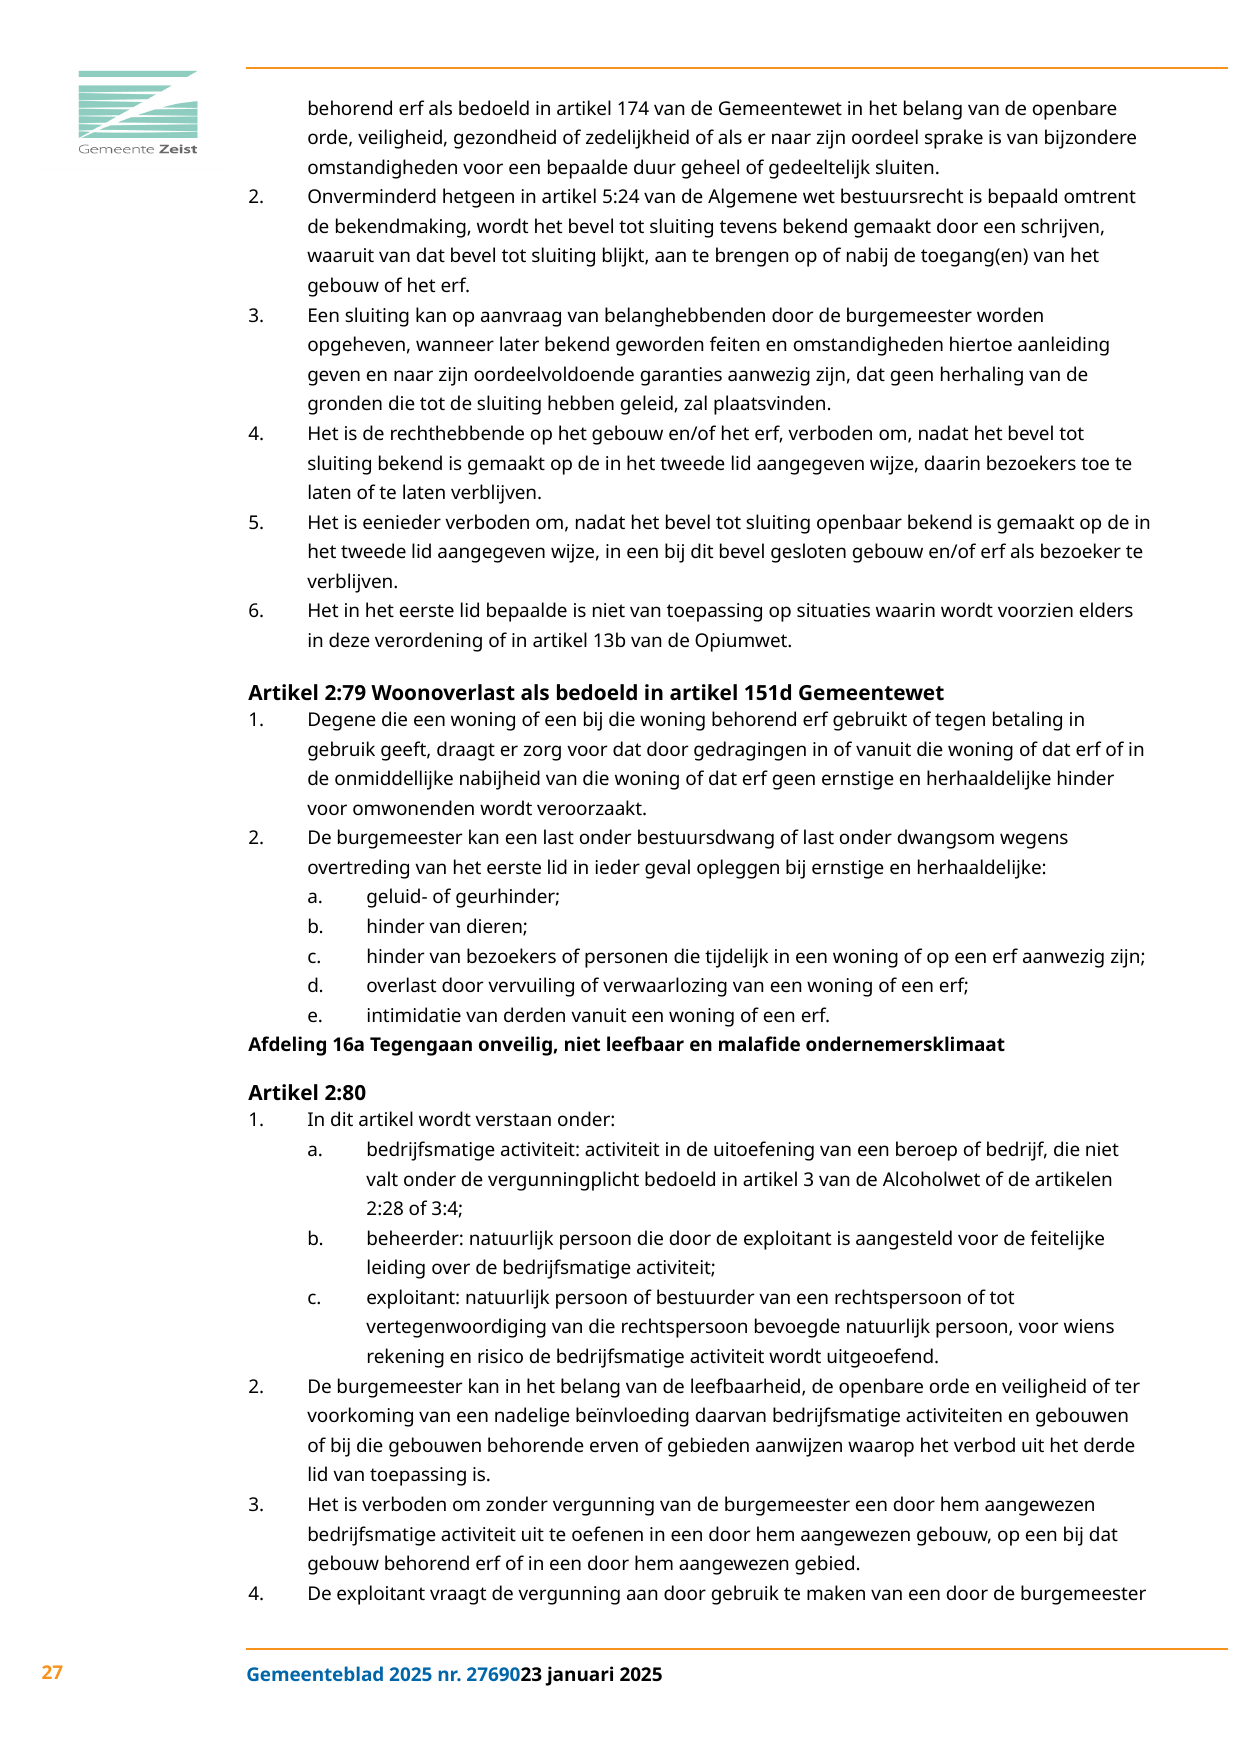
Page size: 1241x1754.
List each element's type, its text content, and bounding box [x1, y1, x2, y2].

list intimidatie van derden vanuit een woning of een erf. [307, 1002, 1152, 1028]
list bedrijfsmatige activiteit: activiteit in de uitoefening van een beroep of bedrijf, die niet valt onder de vergunningplicht bedoeld in artikel 3 van de Alcoholwet of de artikelen 2:28 of 3:4; [307, 1136, 1152, 1221]
list De exploitant vraagt de vergunning aan door gebruik te maken van een door de burgemeester [248, 1580, 1152, 1606]
list De burgemeester kan een last onder bestuursdwang of last onder dwangsom wegens overtreding van het eerste lid in ieder geval opleggen bij ernstige en herhaaldelijke: [248, 824, 1152, 880]
list exploitant: natuurlijk persoon of bestuurder van een rechtspersoon of tot vertegenwoordiging van die rechtspersoon bevoegde natuurlijk persoon, voor wiens rekening en risico de bedrijfsmatige activiteit wordt uitgeoefend. [307, 1284, 1152, 1369]
list Onverminderd hetgeen in artikel 5:24 van de Algemene wet bestuursrecht is bepaald omtrent de bekendmaking, wordt het bevel tot sluiting tevens bekend gemaakt door een schrijven, waaruit van dat bevel tot sluiting blijkt, aan te brengen op of nabij de toegang(en) van het gebouw of het erf. [248, 183, 1152, 298]
list hinder van dieren; [307, 913, 1152, 939]
list Het is eenieder verboden om, nadat het bevel tot sluiting openbaar bekend is gemaakt op de in het tweede lid aangegeven wijze, in een bij dit bevel gesloten gebouw en/of erf als bezoeker te verblijven. [248, 509, 1152, 594]
list Het in het eerste lid bepaalde is niet van toepassing op situaties waarin wordt voorzien elders in deze verordening of in artikel 13b van de Opiumwet. [248, 598, 1152, 653]
list overlast door vervuiling of verwaarlozing van een woning of een erf; [307, 972, 1152, 998]
text Afdeling 16a Tegengaan onveilig, niet leefbaar en malafide ondernemersklimaat [248, 1032, 1152, 1057]
text Artikel 2:80 [248, 1078, 1152, 1107]
list De burgemeester kan in het belang van de leefbaarheid, de openbare orde en veiligheid of ter voorkoming van een nadelige beïnvloeding daarvan bedrijfsmatige activiteiten en gebouwen of bij die gebouwen behorende erven of gebieden aanwijzen waarop het verbod uit het derde lid van toepassing is. [248, 1373, 1152, 1487]
picture [41, 47, 231, 172]
list Het is verboden om zonder vergunning van de burgemeester een door hem aangewezen bedrijfsmatige activiteit uit te oefenen in een door hem aangewezen gebouw, op een bij dat gebouw behorend erf of in een door hem aangewezen gebied. [248, 1491, 1152, 1576]
list Het is de rechthebbende op het gebouw en/of het erf, verboden om, nadat het bevel tot sluiting bekend is gemaakt op de in het tweede lid aangegeven wijze, daarin bezoekers toe te laten of te laten verblijven. [248, 420, 1152, 505]
list Degene die een woning of een bij die woning behorend erf gebruikt of tegen betaling in gebruik geeft, draagt er zorg voor dat door gedragingen in of vanuit die woning of dat erf of in de onmiddellijke nabijheid van die woning of dat erf geen ernstige en herhaaldelijke hinder voor omwonenden wordt veroorzaakt. [248, 706, 1152, 821]
list behorend erf als bedoeld in artikel 174 van de Gemeentewet in het belang van de openbare orde, veiligheid, gezondheid of zedelijkheid of als er naar zijn oordeel sprake is van bijzondere omstandigheden voor een bepaalde duur geheel of gedeeltelijk sluiten. [248, 95, 1152, 180]
list hinder van bezoekers of personen die tijdelijk in een woning of op een erf aanwezig zijn; [307, 943, 1152, 968]
text Artikel 2:79 Woonoverlast als bedoeld in artikel 151d Gemeentewet [248, 678, 1152, 706]
list In dit artikel wordt verstaan onder: [248, 1107, 1152, 1132]
list beheerder: natuurlijk persoon die door de exploitant is aangesteld voor de feitelijke leiding over de bedrijfsmatige activiteit; [307, 1225, 1152, 1280]
list Een sluiting kan op aanvraag van belanghebbenden door de burgemeester worden opgeheven, wanneer later bekend geworden feiten en omstandigheden hiertoe aanleiding geven en naar zijn oordeelvoldoende garanties aanwezig zijn, dat geen herhaling van de gronden die tot de sluiting hebben geleid, zal plaatsvinden. [248, 302, 1152, 416]
list geluid- of geurhinder; [307, 884, 1152, 909]
